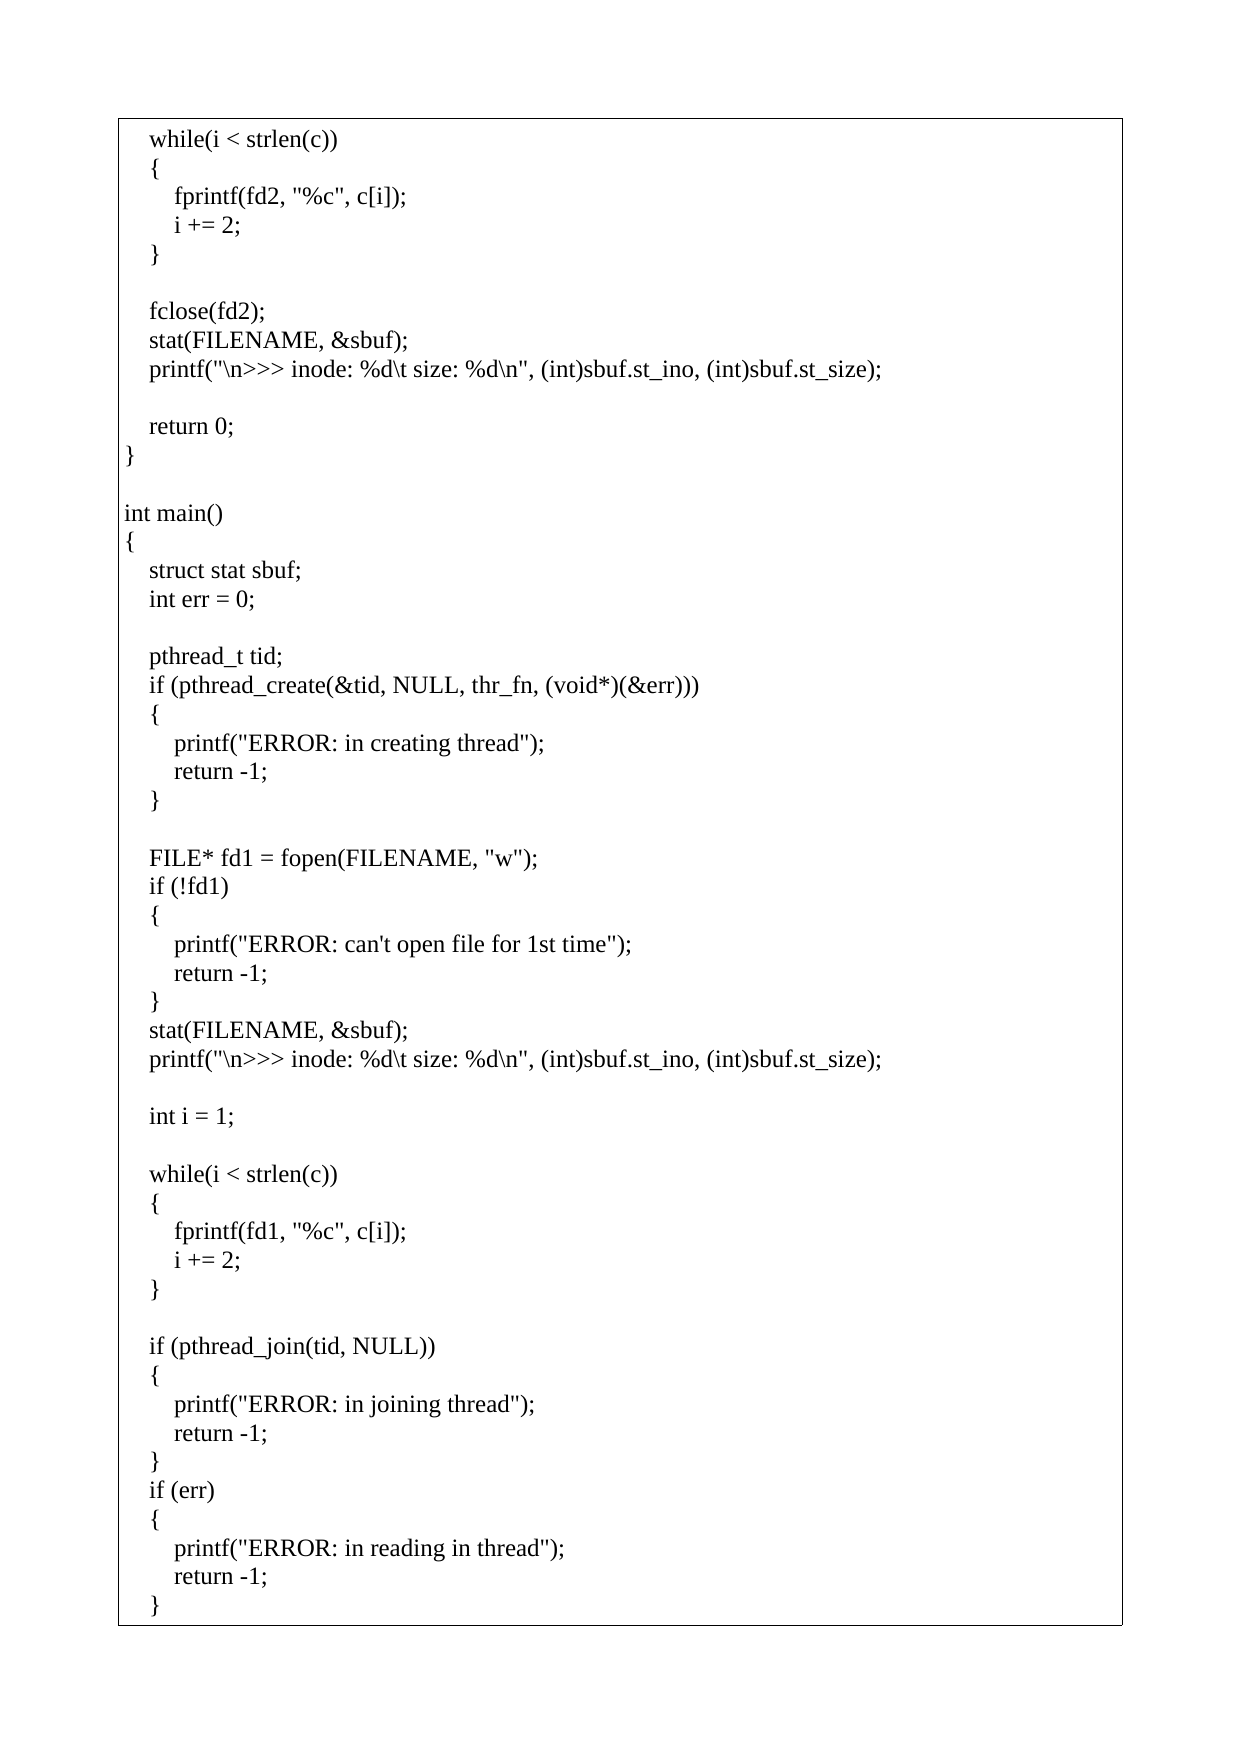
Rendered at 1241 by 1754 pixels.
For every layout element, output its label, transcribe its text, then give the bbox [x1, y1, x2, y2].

table_header while(i < strlen(c)) { fprintf(fd2, "%c", c[i]); i += 2; } fclose(fd2); stat(FILENAME, &sbuf); printf("\n>>> inode: %d\t size: %d\n", (int)sbuf.st_ino, (int)sbuf.st_size); return 0; } int main() { struct stat sbuf; int err = 0; pthread_t tid; if (pthread_create(&tid, NULL, thr_fn, (void*)(&err))) { printf("ERROR: in creating thread"); return -1; } FILE* fd1 = fopen(FILENAME, "w"); if (!fd1) { printf("ERROR: can't open file for 1st time"); return -1; } stat(FILENAME, &sbuf); printf("\n>>> inode: %d\t size: %d\n", (int)sbuf.st_ino, (int)sbuf.st_size); int i = 1; while(i < strlen(c)) { fprintf(fd1, "%c", c[i]); i += 2; } if (pthread_join(tid, NULL)) { printf("ERROR: in joining thread"); return -1; } if (err) { printf("ERROR: in reading in thread"); return -1; } [119, 119, 1122, 1625]
